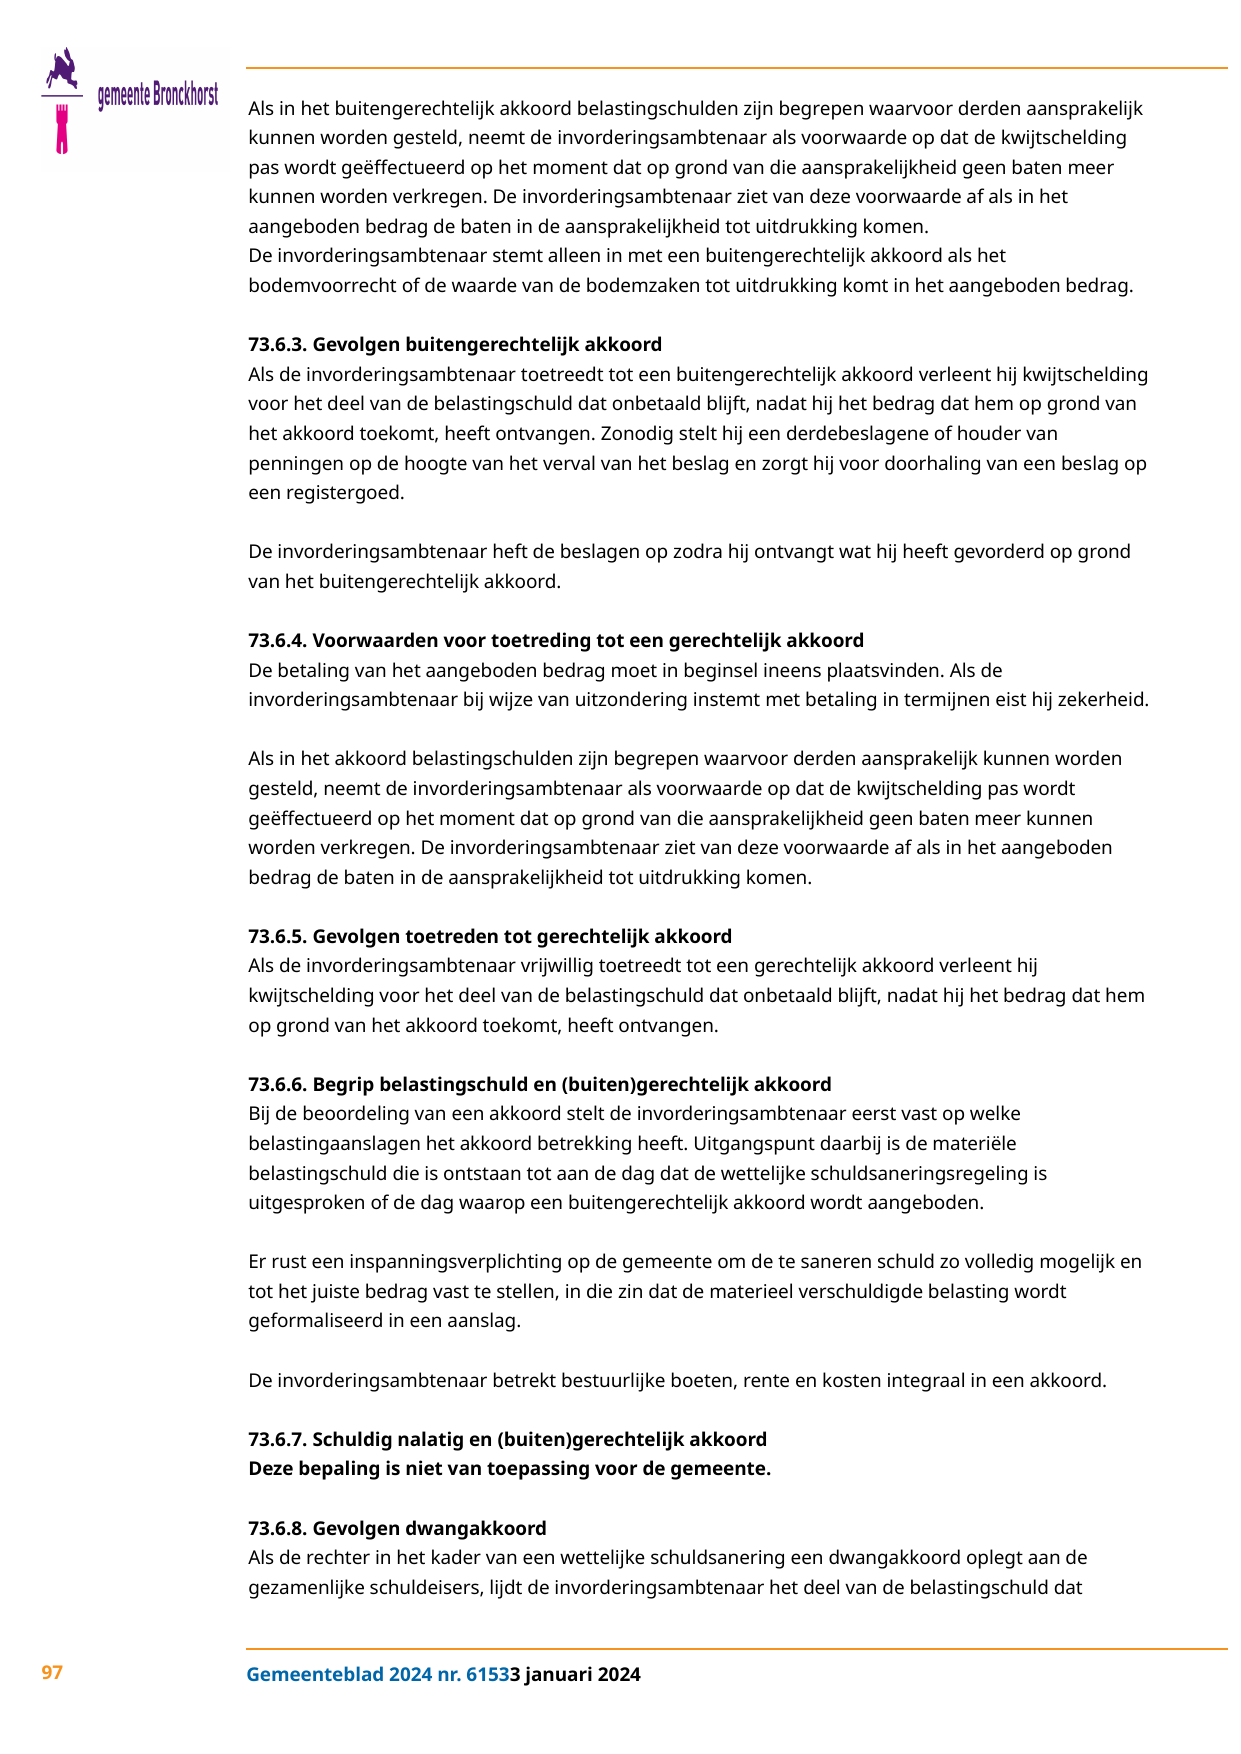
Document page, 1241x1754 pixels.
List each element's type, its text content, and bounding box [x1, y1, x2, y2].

text 73.6.4. Voorwaarden voor toetreding tot een gerechtelijk akkoord [248, 627, 1152, 653]
text 73.6.5. Gevolgen toetreden tot gerechtelijk akkoord [248, 923, 1152, 949]
text 73.6.8. Gevolgen dwangakkoord [248, 1515, 1152, 1541]
text Als de invorderingsambtenaar toetreedt tot een buitengerechtelijk akkoord verleent hij kwijtschelding voor het deel van de belastingschuld dat onbetaald blijft, nadat hij het bedrag dat hem op grond van het akkoord toekomt, heeft ontvangen. Zonodig stelt hij een derdebeslagene of houder van penningen op de hoogte van het verval van het beslag en zorgt hij voor doorhaling van een beslag op een registergoed. [248, 361, 1152, 505]
text Er rust een inspanningsverplichting op de gemeente om de te saneren schuld zo volledig mogelijk en tot het juiste bedrag vast te stellen, in die zin dat de materieel verschuldigde belasting wordt geformaliseerd in een aanslag. [248, 1248, 1152, 1333]
text Als in het akkoord belastingschulden zijn begrepen waarvoor derden aansprakelijk kunnen worden gesteld, neemt de invorderingsambtenaar als voorwaarde op dat de kwijtschelding pas wordt geëffectueerd op het moment dat op grond van die aansprakelijkheid geen baten meer kunnen worden verkregen. De invorderingsambtenaar ziet van deze voorwaarde af als in het aangeboden bedrag de baten in de aansprakelijkheid tot uitdrukking komen. [248, 746, 1152, 890]
text Als de invorderingsambtenaar vrijwillig toetreedt tot een gerechtelijk akkoord verleent hij kwijtschelding voor het deel van de belastingschuld dat onbetaald blijft, nadat hij het bedrag dat hem op grond van het akkoord toekomt, heeft ontvangen. [248, 953, 1152, 1038]
text 73.6.7. Schuldig nalatig en (buiten)gerechtelijk akkoord [248, 1426, 1152, 1452]
text De invorderingsambtenaar heft de beslagen op zodra hij ontvangt wat hij heeft gevorderd op grond van het buitengerechtelijk akkoord. [248, 538, 1152, 594]
picture [41, 47, 231, 172]
text Als in het buitengerechtelijk akkoord belastingschulden zijn begrepen waarvoor derden aansprakelijk kunnen worden gesteld, neemt de invorderingsambtenaar als voorwaarde op dat de kwijtschelding pas wordt geëffectueerd op het moment dat op grond van die aansprakelijkheid geen baten meer kunnen worden verkregen. De invorderingsambtenaar ziet van deze voorwaarde af als in het aangeboden bedrag de baten in de aansprakelijkheid tot uitdrukking komen. [248, 95, 1152, 239]
text 73.6.6. Begrip belastingschuld en (buiten)gerechtelijk akkoord [248, 1071, 1152, 1097]
text Als de rechter in het kader van een wettelijke schuldsanering een dwangakkoord oplegt aan de gezamenlijke schuldeisers, lijdt de invorderingsambtenaar het deel van de belastingschuld dat [248, 1544, 1152, 1600]
text De invorderingsambtenaar stemt alleen in met een buitengerechtelijk akkoord als het bodemvoorrecht of de waarde van de bodemzaken tot uitdrukking komt in het aangeboden bedrag. [248, 243, 1152, 298]
text De invorderingsambtenaar betrekt bestuurlijke boeten, rente en kosten integraal in een akkoord. [248, 1367, 1152, 1393]
text Bij de beoordeling van een akkoord stelt de invorderingsambtenaar eerst vast op welke belastingaanslagen het akkoord betrekking heeft. Uitgangspunt daarbij is de materiële belastingschuld die is ontstaan tot aan de dag dat de wettelijke schuldsaneringsregeling is uitgesproken of de dag waarop een buitengerechtelijk akkoord wordt aangeboden. [248, 1101, 1152, 1215]
text Deze bepaling is niet van toepassing voor de gemeente. [248, 1456, 1152, 1481]
text De betaling van het aangeboden bedrag moet in beginsel ineens plaatsvinden. Als de invorderingsambtenaar bij wijze van uitzondering instemt met betaling in termijnen eist hij zekerheid. [248, 657, 1152, 712]
text 73.6.3. Gevolgen buitengerechtelijk akkoord [248, 331, 1152, 357]
